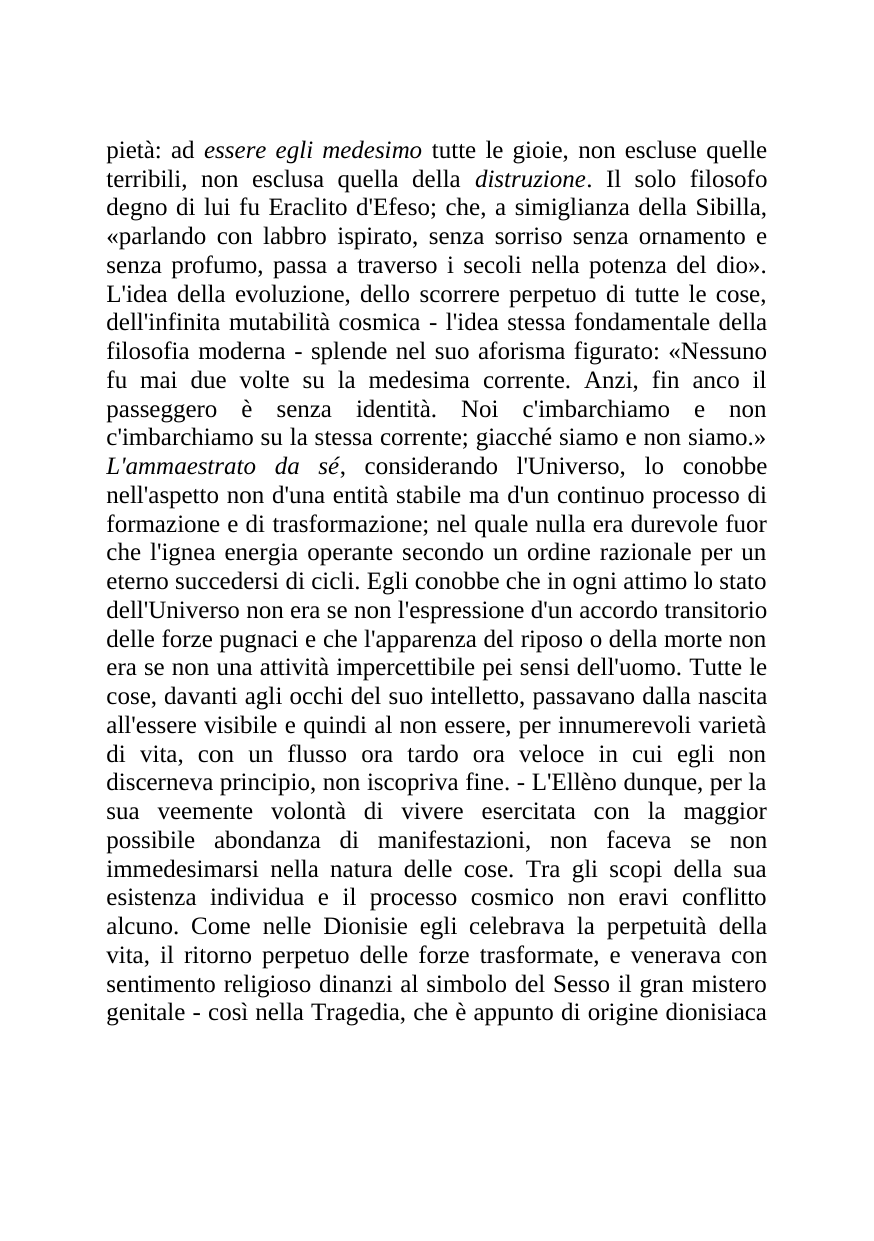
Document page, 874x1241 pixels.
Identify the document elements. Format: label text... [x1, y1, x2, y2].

text pietà: ad essere egli medesimo tutte le gioie, non escluse quelle terribili, non esclusa quella della distruzione. Il solo filosofo degno di lui fu Eraclito d'Efeso; che, a simiglianza della Sibilla, «parlando con labbro ispirato, senza sorriso senza ornamento e senza profumo, passa a traverso i secoli nella potenza del dio». L'idea della evoluzione, dello scorrere perpetuo di tutte le cose, dell'infinita mutabilità cosmica - l'idea stessa fondamentale della filosofia moderna - splende nel suo aforisma figurato: «Nessuno fu mai due volte su la medesima corrente. Anzi, fin anco il passeggero è senza identità. Noi c'imbarchiamo e non c'imbarchiamo su la stessa corrente; giacché siamo e non siamo.» L'ammaestrato da sé, considerando l'Universo, lo conobbe nell'aspetto non d'una entità stabile ma d'un continuo processo di formazione e di trasformazione; nel quale nulla era durevole fuor che l'ignea energia operante secondo un ordine razionale per un eterno succedersi di cicli. Egli conobbe che in ogni attimo lo stato dell'Universo non era se non l'espressione d'un accordo transitorio delle forze pugnaci e che l'apparenza del riposo o della morte non era se non una attività impercettibile pei sensi dell'uomo. Tutte le cose, davanti agli occhi del suo intelletto, passavano dalla nascita all'essere visibile e quindi al non essere, per innumerevoli varietà di vita, con un flusso ora tardo ora veloce in cui egli non discerneva principio, non iscopriva fine. - L'Ellèno dunque, per la sua veemente volontà di vivere esercitata con la maggior possibile abondanza di manifestazioni, non faceva se non immedesimarsi nella natura delle cose. Tra gli scopi della sua esistenza individua e il processo cosmico non eravi conflitto alcuno. Come nelle Dionisie egli celebrava la perpetuità della vita, il ritorno perpetuo delle forze trasformate, e venerava con sentimento religioso dinanzi al simbolo del Sesso il gran mistero genitale - così nella Tragedia, che è appunto di origine dionisiaca [106, 135, 768, 1026]
